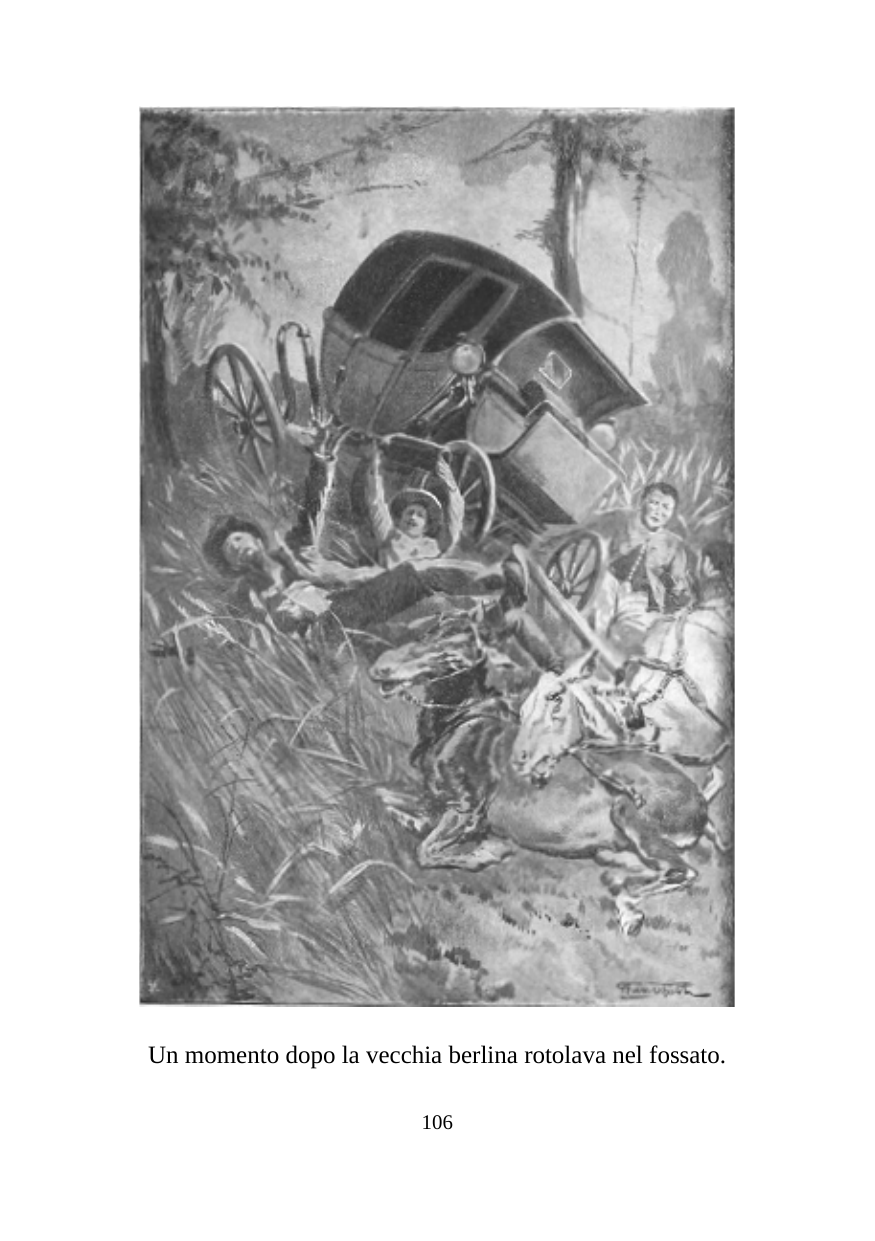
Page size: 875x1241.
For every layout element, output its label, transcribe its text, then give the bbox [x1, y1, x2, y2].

table_header [106, 106, 768, 1040]
picture [139, 106, 735, 1007]
table_cell Un momento dopo la vecchia berlina rotolava nel fossato. [106, 1040, 768, 1068]
